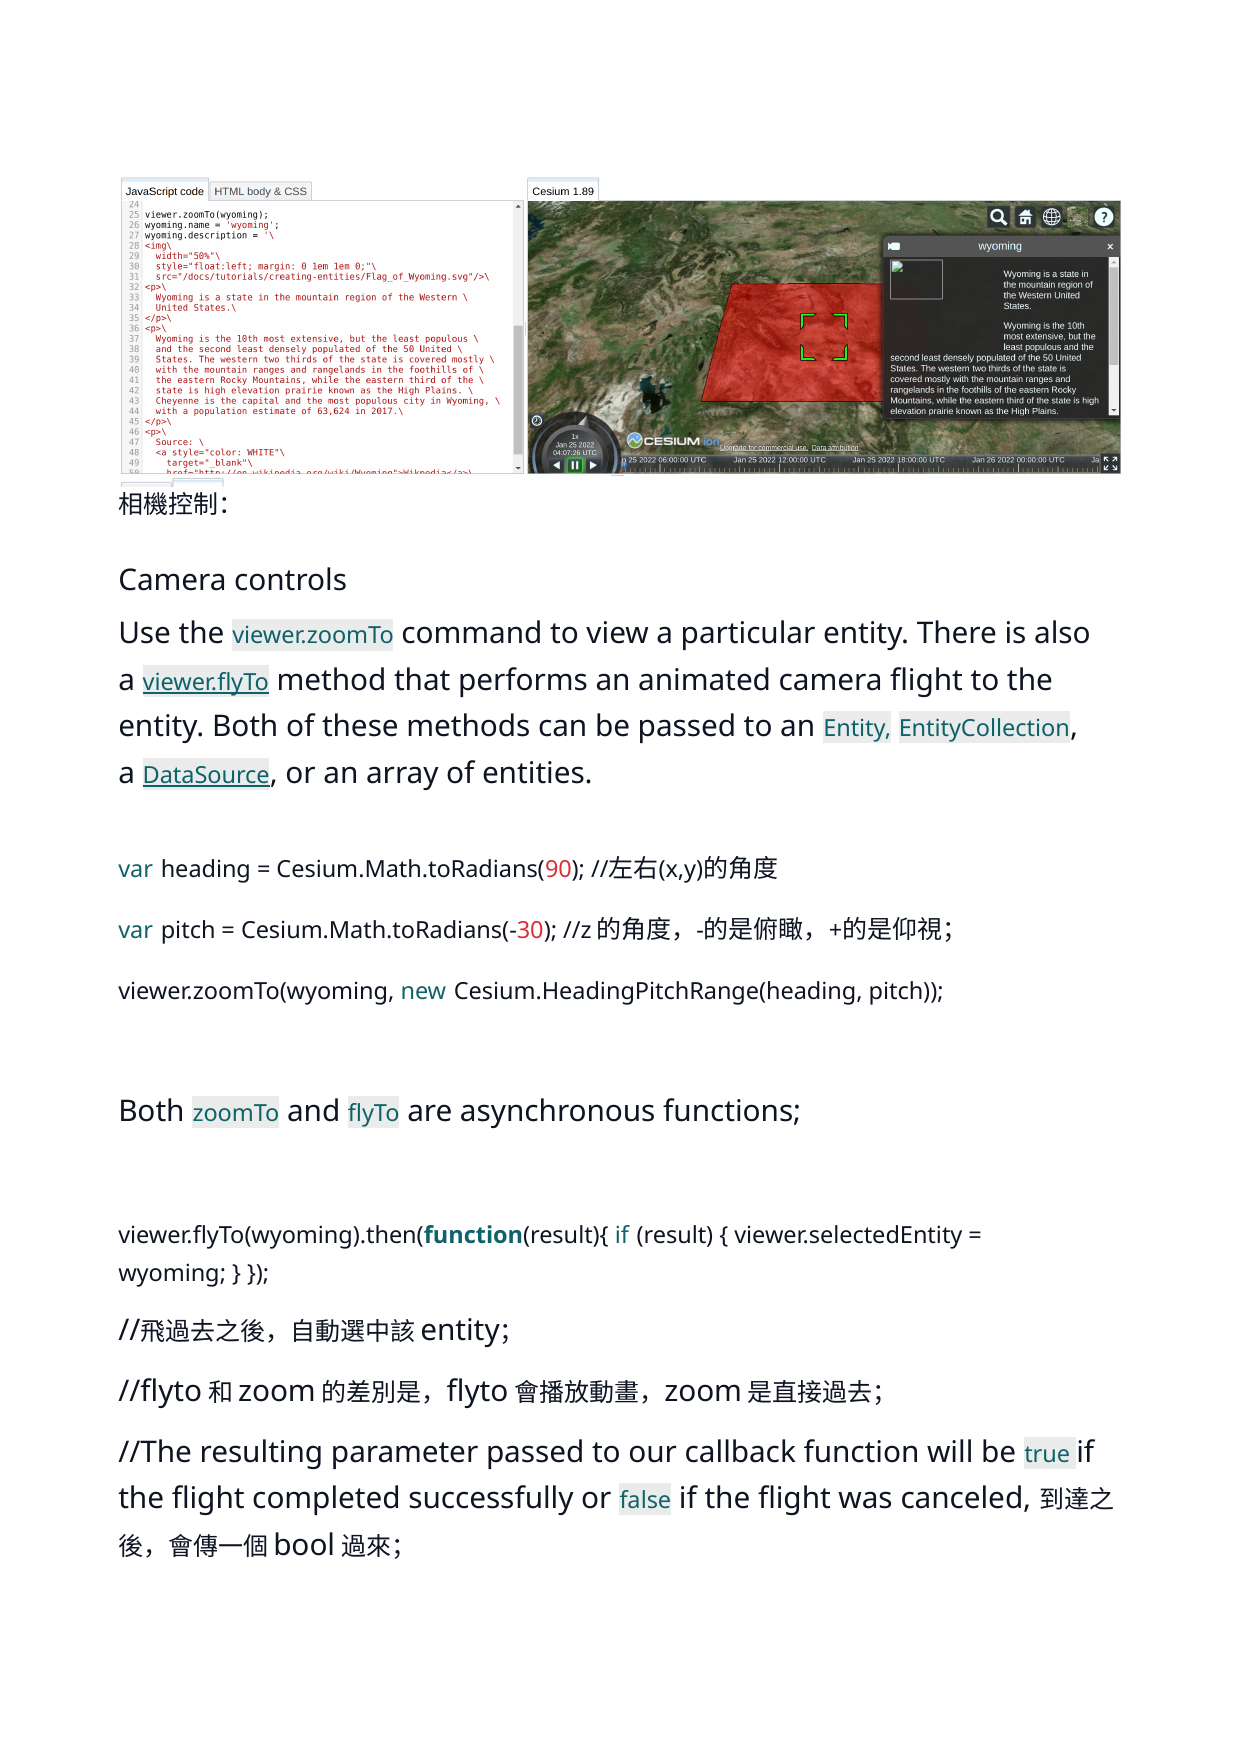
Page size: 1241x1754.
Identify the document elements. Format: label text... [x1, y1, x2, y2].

subtitle Camera controls [118, 559, 1122, 599]
text var pitch = Cesium.Math.toRadians(-30); //z的角度，-的是俯瞰，+的是仰視； [118, 906, 1122, 947]
text //The resulting parameter passed to our callback function will be true if the flight completed successfully or false if the flight was canceled, 到達之後，會傳一個bool過來； [118, 1430, 1122, 1563]
text //flyto和zoom的差別是，flyto會播放動畫，zoom是直接過去； [118, 1369, 1122, 1409]
text Use the viewer.zoomTo command to view a particular entity. There is also a viewer.flyTo method that performs an animated camera flight to the entity. Both of these methods can be passed to an Entity, EntityCollection, a DataSource, or an array of entities. [118, 612, 1122, 792]
text 相機控制： [118, 487, 1122, 519]
text //飛過去之後，自動選中該entity； [118, 1308, 1122, 1348]
text Both zoomTo and flyTo are asynchronous functions; [118, 1089, 1122, 1130]
text viewer.flyTo(wyoming).then(function(result){ if (result) { viewer.selectedEntity = wyoming; } }); [118, 1212, 1122, 1289]
picture [118, 176, 1123, 487]
text viewer.zoomTo(wyoming, new Cesium.HeadingPitchRange(heading, pitch)); [118, 967, 1122, 1008]
text var heading = Cesium.Math.toRadians(90); //左右(x,y)的角度 [118, 845, 1122, 886]
